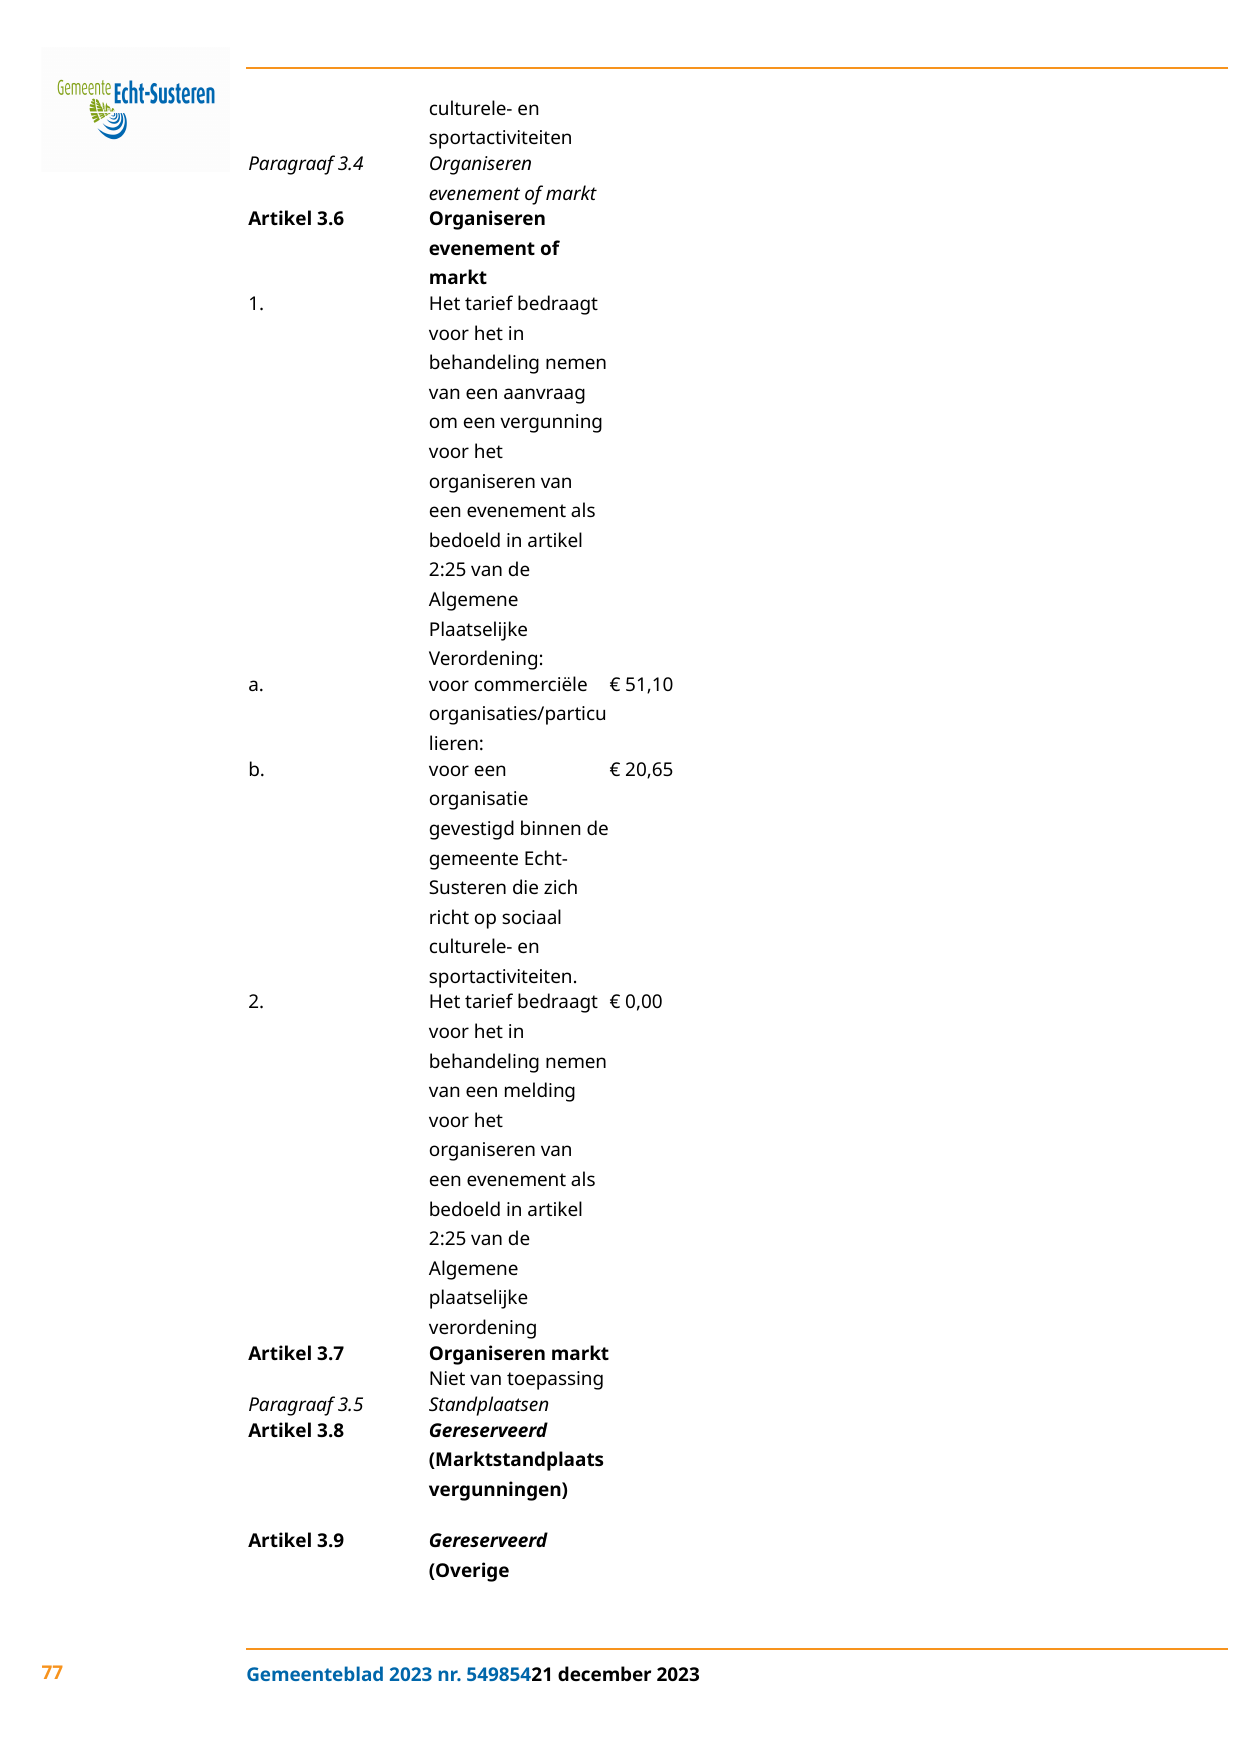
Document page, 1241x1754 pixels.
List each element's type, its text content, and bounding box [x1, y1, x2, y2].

table_cell Paragraaf 3.5 [248, 1391, 429, 1417]
table_cell [609, 150, 790, 205]
table_cell [971, 1391, 1152, 1417]
table_cell [790, 1391, 971, 1417]
table_cell [790, 1528, 971, 1583]
table_cell [971, 1340, 1152, 1366]
table_cell [609, 1340, 790, 1366]
table_cell € 20,65 [609, 756, 790, 989]
table_cell [609, 1528, 790, 1583]
table_cell [971, 205, 1152, 290]
table_cell [248, 1366, 429, 1391]
table_cell Artikel 3.8 [248, 1417, 429, 1502]
table_cell [971, 756, 1152, 989]
table_cell [429, 1502, 609, 1528]
table_cell Paragraaf 3.4 [248, 150, 429, 205]
table_cell [609, 290, 790, 671]
table_cell [971, 290, 1152, 671]
table_cell [971, 1366, 1152, 1391]
table_cell [971, 1528, 1152, 1583]
table_cell [609, 205, 790, 290]
table_cell culturele- en sportactiviteiten [429, 95, 609, 150]
table_cell [790, 205, 971, 290]
table_cell 2. [248, 989, 429, 1340]
table_cell Gereserveerd (Marktstandplaatsvergunningen) [429, 1417, 609, 1502]
table_cell [790, 989, 971, 1340]
table_cell [609, 1417, 790, 1502]
table_cell 1. [248, 290, 429, 671]
table_cell [790, 1340, 971, 1366]
table_cell [790, 290, 971, 671]
table_cell Het tarief bedraagt voor het in behandeling nemen van een aanvraag om een vergunning voor het organiseren van een evenement als bedoeld in artikel 2:25 van de Algemene Plaatselijke Verordening: [429, 290, 609, 671]
table_cell Het tarief bedraagt voor het in behandeling nemen van een melding voor het organiseren van een evenement als bedoeld in artikel 2:25 van de Algemene plaatselijke verordening [429, 989, 609, 1340]
table_cell Organiseren evenement of markt [429, 205, 609, 290]
table_cell Standplaatsen [429, 1391, 609, 1417]
table_cell [971, 1417, 1152, 1502]
table_cell Organiseren markt [429, 1340, 609, 1366]
table_cell a. [248, 671, 429, 756]
table_cell Organiseren evenement of markt [429, 150, 609, 205]
table_cell [971, 150, 1152, 205]
table_cell Artikel 3.6 [248, 205, 429, 290]
table_cell [609, 1502, 790, 1528]
table_cell [790, 1366, 971, 1391]
table_cell [971, 989, 1152, 1340]
table_cell € 51,10 [609, 671, 790, 756]
table_cell [609, 1366, 790, 1391]
table_cell [971, 671, 1152, 756]
table_cell [971, 95, 1152, 150]
table_cell [790, 1417, 971, 1502]
table_cell Artikel 3.7 [248, 1340, 429, 1366]
table_cell [790, 95, 971, 150]
table_cell [971, 1502, 1152, 1528]
table_cell [248, 95, 429, 150]
table_cell Artikel 3.9 [248, 1528, 429, 1583]
table_cell [790, 756, 971, 989]
table_cell [248, 1502, 429, 1528]
table_cell Gereserveerd (Overige [429, 1528, 609, 1583]
table_cell [790, 1502, 971, 1528]
table_cell voor commerciële organisaties/particulieren: [429, 671, 609, 756]
table_cell voor een organisatie gevestigd binnen de gemeente Echt-Susteren die zich richt op sociaal culturele- en sportactiviteiten. [429, 756, 609, 989]
table_cell [609, 95, 790, 150]
table_cell Niet van toepassing [429, 1366, 609, 1391]
table_cell [609, 1391, 790, 1417]
table_cell [790, 150, 971, 205]
picture [41, 47, 231, 172]
table_cell € 0,00 [609, 989, 790, 1340]
table_cell b. [248, 756, 429, 989]
table_cell [790, 671, 971, 756]
